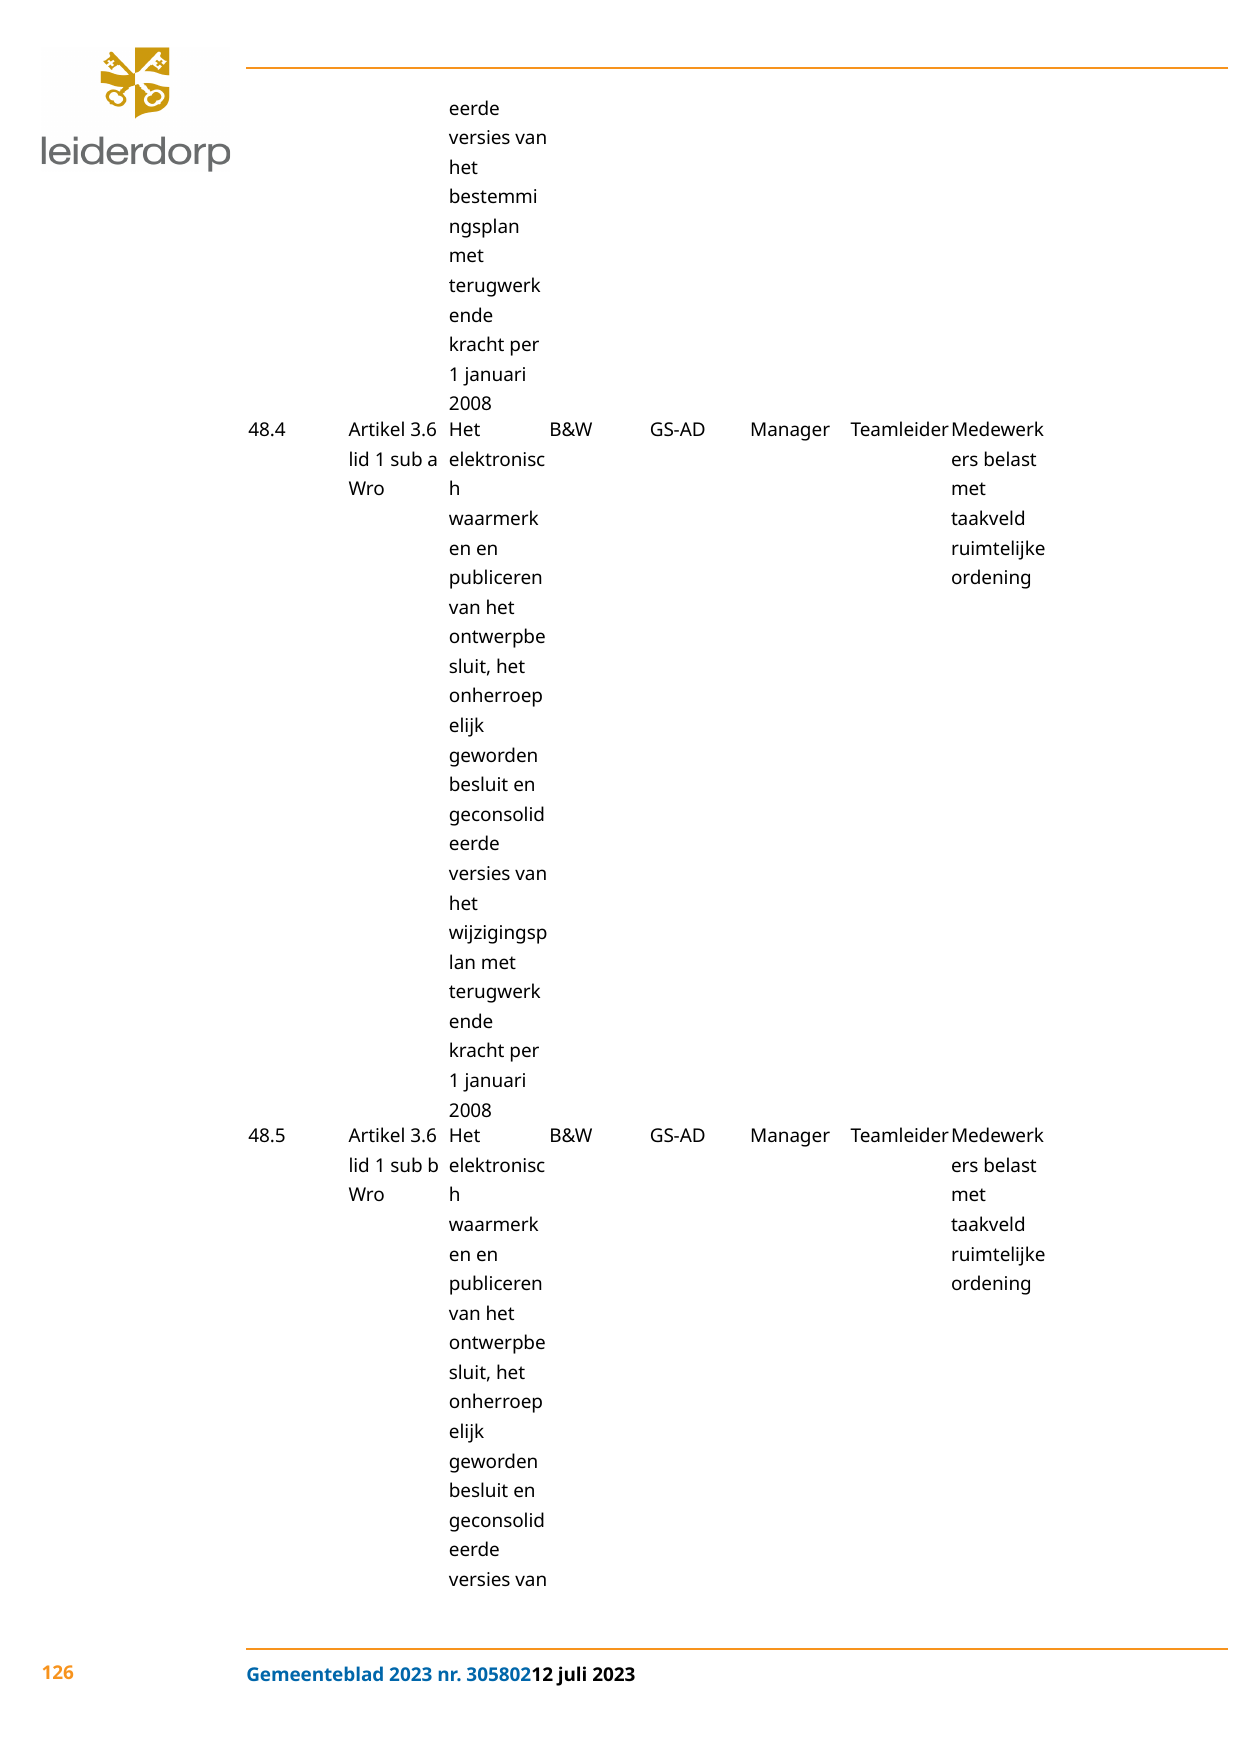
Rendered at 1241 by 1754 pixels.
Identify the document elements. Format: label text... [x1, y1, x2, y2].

table_cell [1051, 1123, 1152, 1592]
table_cell Manager [750, 1123, 850, 1592]
table_cell Artikel 3.6 lid 1 sub a Wro [348, 416, 449, 1122]
table_cell Het elektronisch waarmerken en publiceren van het ontwerpbesluit, het onherroepelijk geworden besluit en geconsolideerde versies van [449, 1123, 549, 1592]
table_cell GS-AD [650, 1123, 750, 1592]
table_cell [650, 95, 750, 416]
table_cell 48.4 [248, 416, 348, 1122]
table_cell eerde versies van het bestemmingsplan met terugwerkende kracht per 1 januari 2008 [449, 95, 549, 416]
table_cell Medewerkers belast met taakveld ruimtelijke ordening [951, 416, 1051, 1122]
table_cell [1051, 416, 1152, 1122]
table_cell [750, 95, 850, 416]
table_cell [549, 95, 649, 416]
table_cell Teamleider [850, 416, 951, 1122]
table_cell B&W [549, 416, 649, 1122]
table_cell [850, 95, 951, 416]
table_cell Manager [750, 416, 850, 1122]
table_cell Medewerkers belast met taakveld ruimtelijke ordening [951, 1123, 1051, 1592]
table_cell [348, 95, 449, 416]
table_cell Artikel 3.6 lid 1 sub b Wro [348, 1123, 449, 1592]
picture [41, 47, 231, 172]
table_cell [951, 95, 1051, 416]
table_cell GS-AD [650, 416, 750, 1122]
table_cell Het elektronisch waarmerken en publiceren van het ontwerpbesluit, het onherroepelijk geworden besluit en geconsolideerde versies van het wijzigingsplan met terugwerkende kracht per 1 januari 2008 [449, 416, 549, 1122]
table_cell 48.5 [248, 1123, 348, 1592]
table_cell Teamleider [850, 1123, 951, 1592]
table_cell [1051, 95, 1152, 416]
table_cell [248, 95, 348, 416]
table_cell B&W [549, 1123, 649, 1592]
